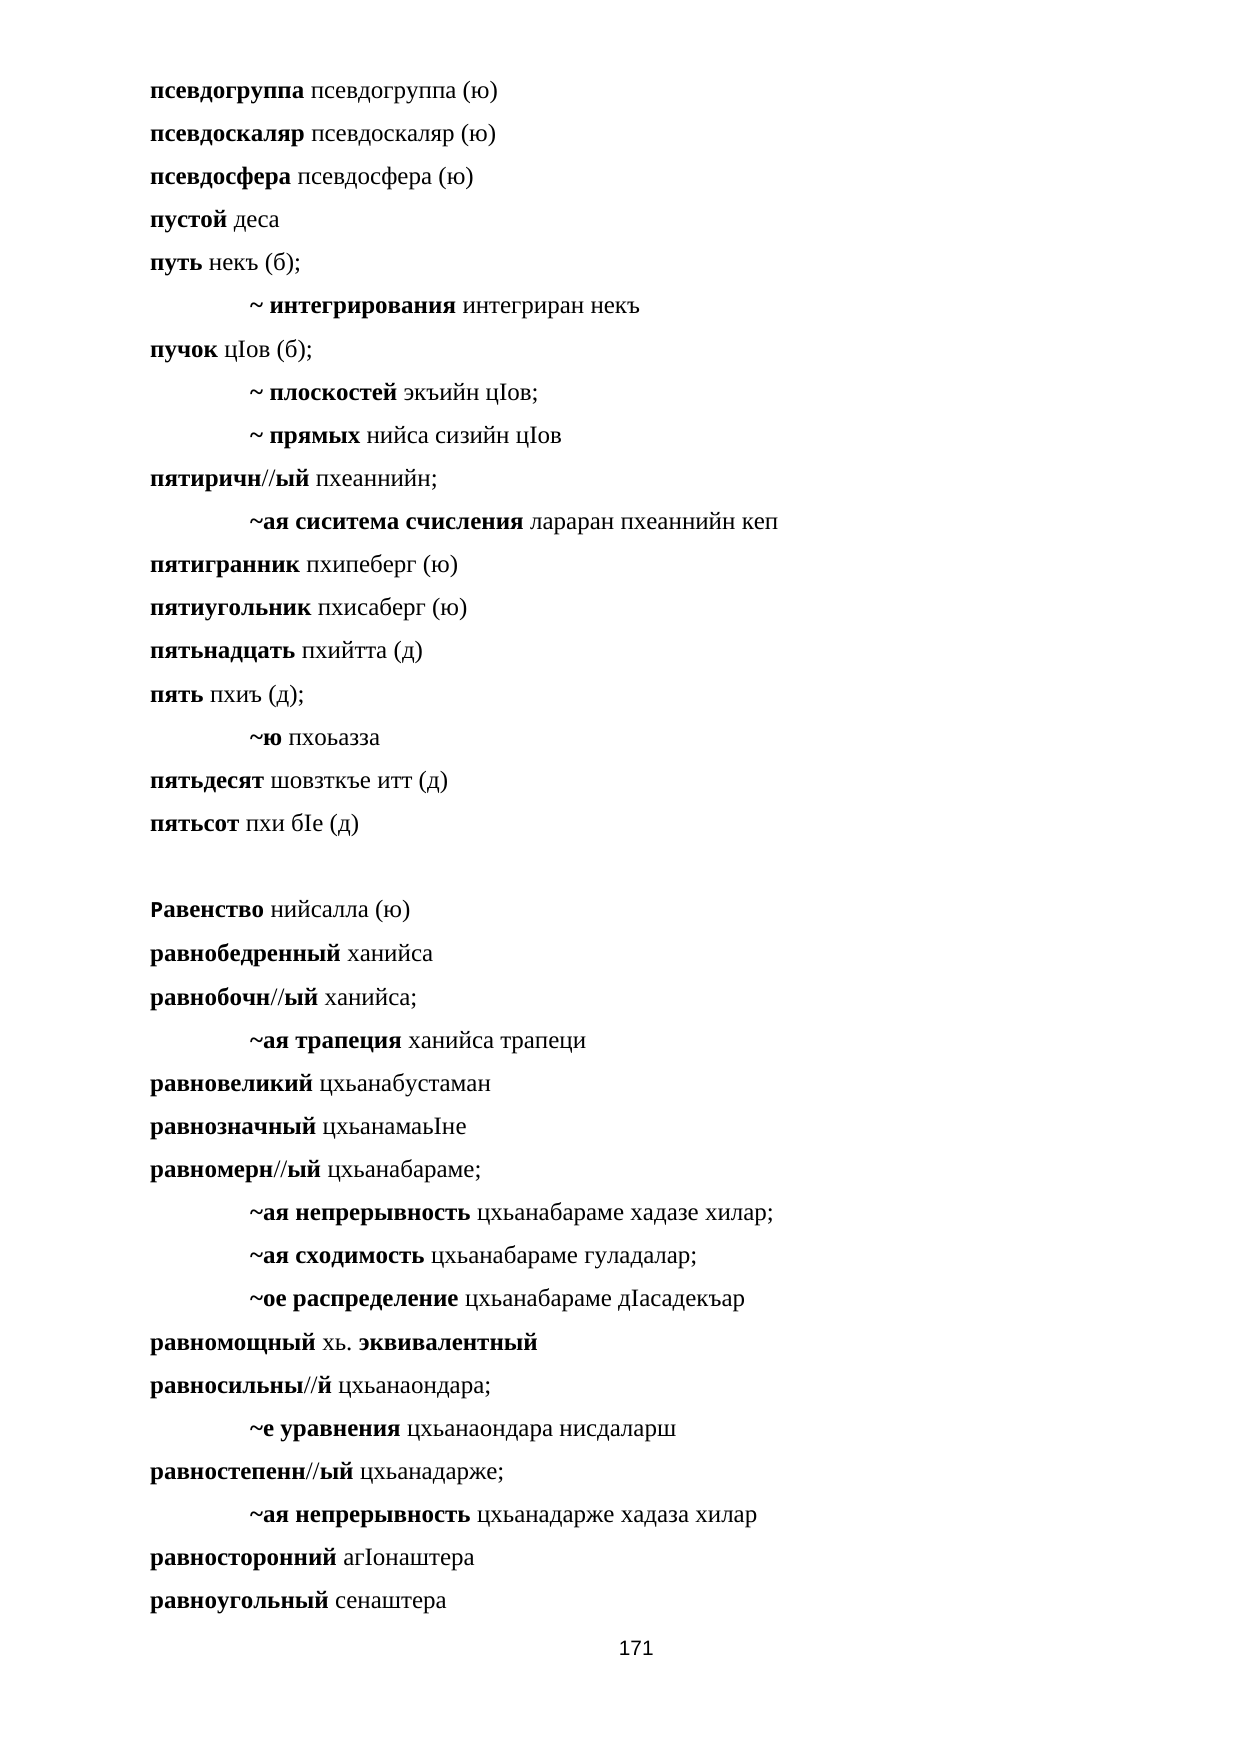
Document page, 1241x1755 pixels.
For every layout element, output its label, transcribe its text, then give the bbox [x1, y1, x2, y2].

text пустой деса [150, 204, 1122, 233]
text Равенство нийсалла (ю) [150, 894, 1122, 924]
text равномерн//ый цхьанабараме; ~ая непрерывность цхьанабараме хадазе хилар; ~ая сходимость цхьанабараме гуладалар; ~ое распределение цхьанабараме дӀасадекъар [150, 1154, 1122, 1312]
text псевдоскаляр псевдоскаляр (ю) [150, 118, 1122, 147]
text псевдогруппа псевдогруппа (ю) [150, 75, 1122, 104]
text пучок цӀов (б); ~ плоскостей экъийн цӀов; ~ прямых нийса сизийн цӀов [150, 334, 1122, 449]
text равновеликий цхьанабустаман [150, 1068, 1122, 1097]
text равностепенн//ый цхьанадарже; ~ая непрерывность цхьанадарже хадаза хилар [150, 1456, 1122, 1528]
text пятьсот пхи бӀе (д) [150, 808, 1122, 837]
text равномощный хь. эквивалентный [150, 1327, 1122, 1355]
text пять пхиъ (д); ~ю пхоьазза [150, 679, 1122, 751]
text пятиричн//ый пхеаннийн; ~ая сиситема счисления лараран пхеаннийн кеп [150, 463, 1122, 535]
text пятьнадцать пхийтта (д) [150, 636, 1122, 664]
text пятиугольник пхисаберг (ю) [150, 592, 1122, 621]
text равносильны//й цхьанаондара; ~е уравнения цхьанаондара нисдаларш [150, 1370, 1122, 1442]
text равнозначный цхьанамаьӀне [150, 1111, 1122, 1140]
text путь некъ (б); ~ интегрирования интегриран некъ [150, 247, 1122, 319]
text пятигранник пхипеберг (ю) [150, 549, 1122, 578]
text равнобедренный ханийса [150, 938, 1122, 967]
text равноугольный сенаштера [150, 1585, 1122, 1614]
text пятьдесят шовзткъе итт (д) [150, 765, 1122, 794]
text равнобочн//ый ханийса; ~ая трапеция ханийса трапеци [150, 982, 1122, 1053]
text псевдосфера псевдосфера (ю) [150, 161, 1122, 190]
text равносторонний агӀонаштера [150, 1542, 1122, 1571]
